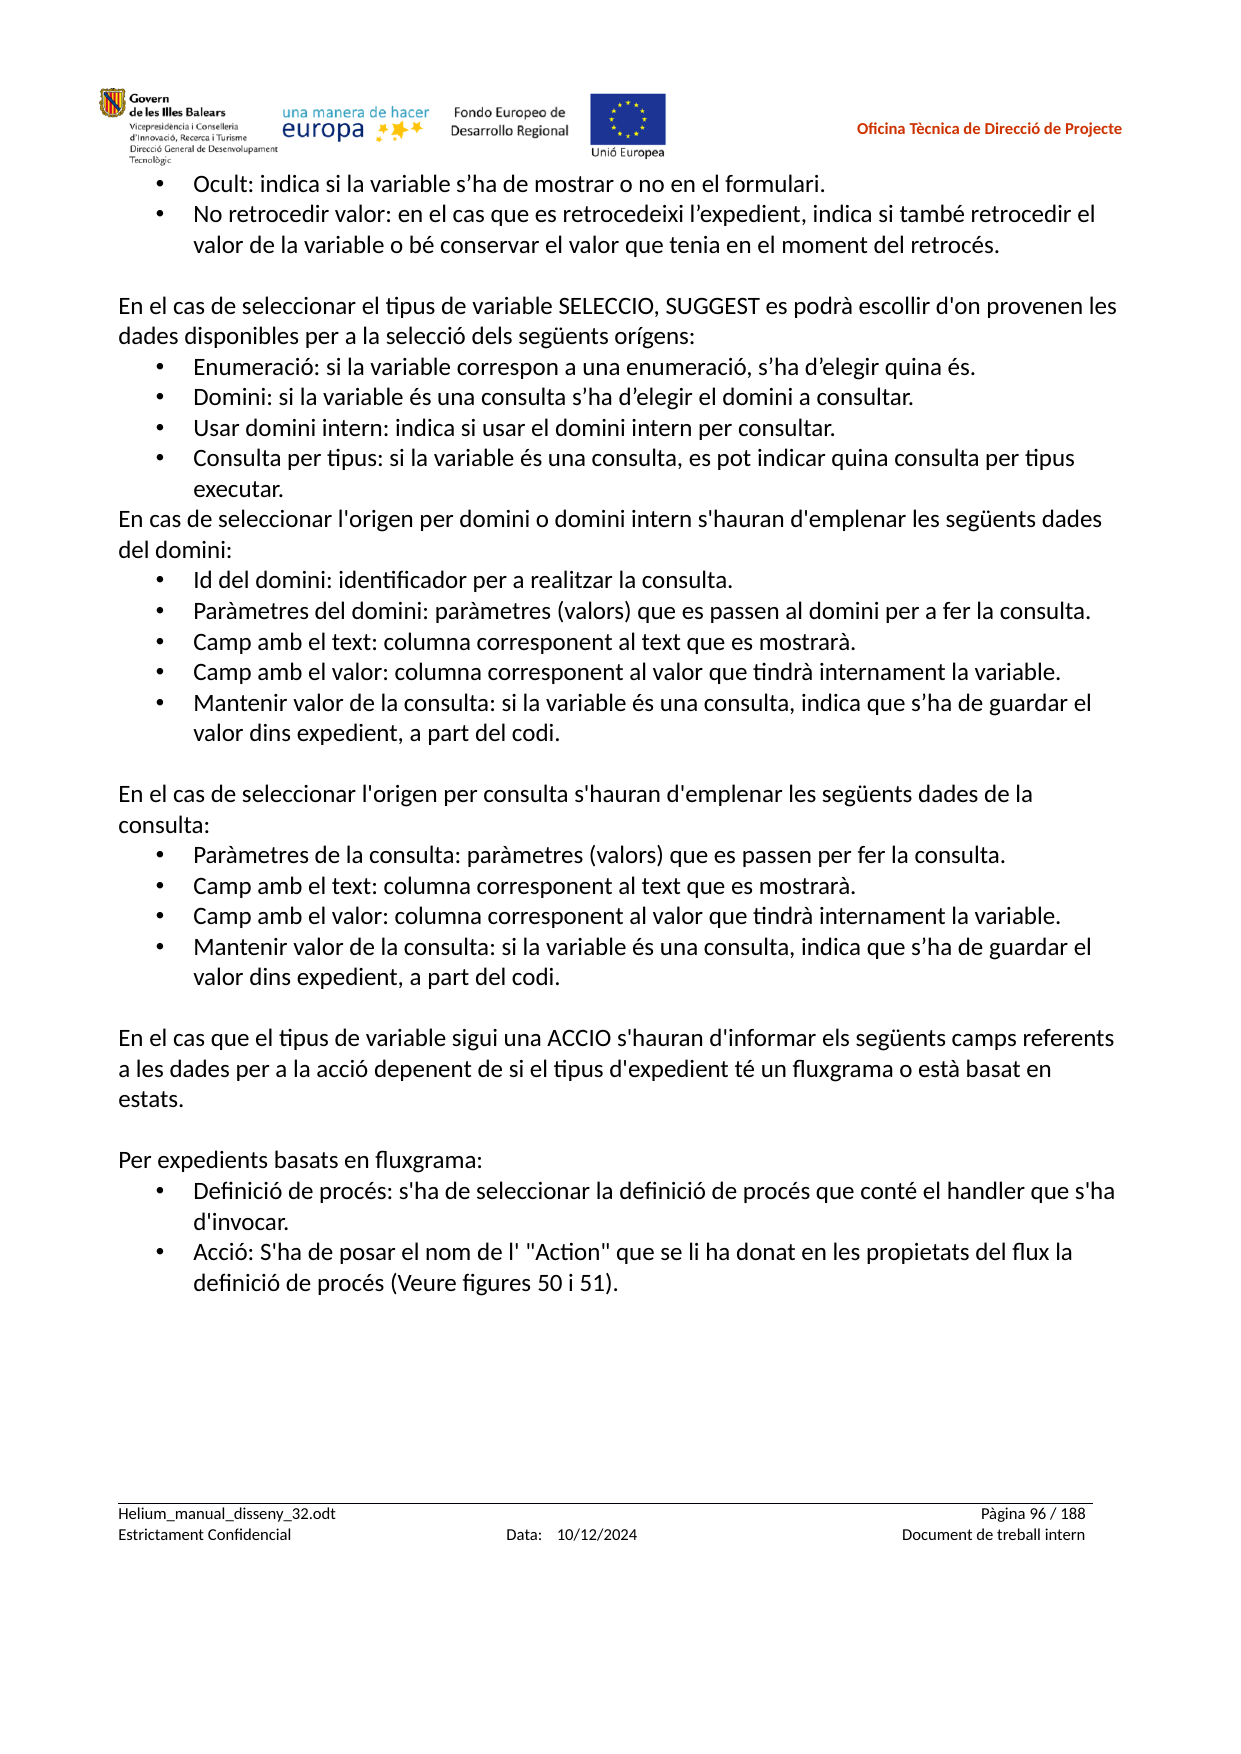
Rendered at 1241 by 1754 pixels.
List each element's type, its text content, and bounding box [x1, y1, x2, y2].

text Per expedients basats en fluxgrama: [118, 1144, 1122, 1175]
text En el cas de seleccionar l'origen per consulta s'hauran d'emplenar les següents dades de la consulta: [118, 778, 1122, 839]
list Camp amb el valor: columna corresponent al valor que tindrà internament la variable. [156, 656, 1122, 687]
list Acció: S'ha de posar el nom de l' "Action" que se li ha donat en les propietats del flux la definició de procés (Veure figures 50 i 51). [156, 1236, 1122, 1297]
text En cas de seleccionar l'origen per domini o domini intern s'hauran d'emplenar les següents dades del domini: [118, 504, 1122, 565]
list Camp amb el text: columna corresponent al text que es mostrarà. [156, 626, 1122, 656]
list Definició de procés: s'ha de seleccionar la definició de procés que conté el handler que s'ha d'invocar. [156, 1175, 1122, 1236]
list Enumeració: si la variable correspon a una enumeració, s’ha d’elegir quina és. [156, 351, 1122, 382]
text En el cas de seleccionar el tipus de variable SELECCIO, SUGGEST es podrà escollir d'on provenen les dades disponibles per a la selecció dels següents orígens: [118, 290, 1122, 351]
list Usar domini intern: indica si usar el domini intern per consultar. [156, 412, 1122, 443]
list Camp amb el valor: columna corresponent al valor que tindrà internament la variable. [156, 900, 1122, 931]
list Paràmetres del domini: paràmetres (valors) que es passen al domini per a fer la consulta. [156, 595, 1122, 626]
list Consulta per tipus: si la variable és una consulta, es pot indicar quina consulta per tipus executar. [156, 443, 1122, 504]
list Id del domini: identificador per a realitzar la consulta. [156, 565, 1122, 595]
list No retrocedir valor: en el cas que es retrocedeixi l’expedient, indica si també retrocedir el valor de la variable o bé conservar el valor que tenia en el moment del retrocés. [156, 198, 1122, 259]
list Paràmetres de la consulta: paràmetres (valors) que es passen per fer la consulta. [156, 839, 1122, 870]
list Mantenir valor de la consulta: si la variable és una consulta, indica que s’ha de guardar el valor dins expedient, a part del codi. [156, 687, 1122, 748]
picture [99, 87, 668, 166]
list Camp amb el text: columna corresponent al text que es mostrarà. [156, 870, 1122, 900]
list Mantenir valor de la consulta: si la variable és una consulta, indica que s’ha de guardar el valor dins expedient, a part del codi. [156, 931, 1122, 992]
text En el cas que el tipus de variable sigui una ACCIO s'hauran d'informar els següents camps referents a les dades per a la acció depenent de si el tipus d'expedient té un fluxgrama o està basat en estats. [118, 1022, 1122, 1114]
list Domini: si la variable és una consulta s’ha d’elegir el domini a consultar. [156, 382, 1122, 412]
list Ocult: indica si la variable s’ha de mostrar o no en el formulari. [156, 168, 1122, 198]
